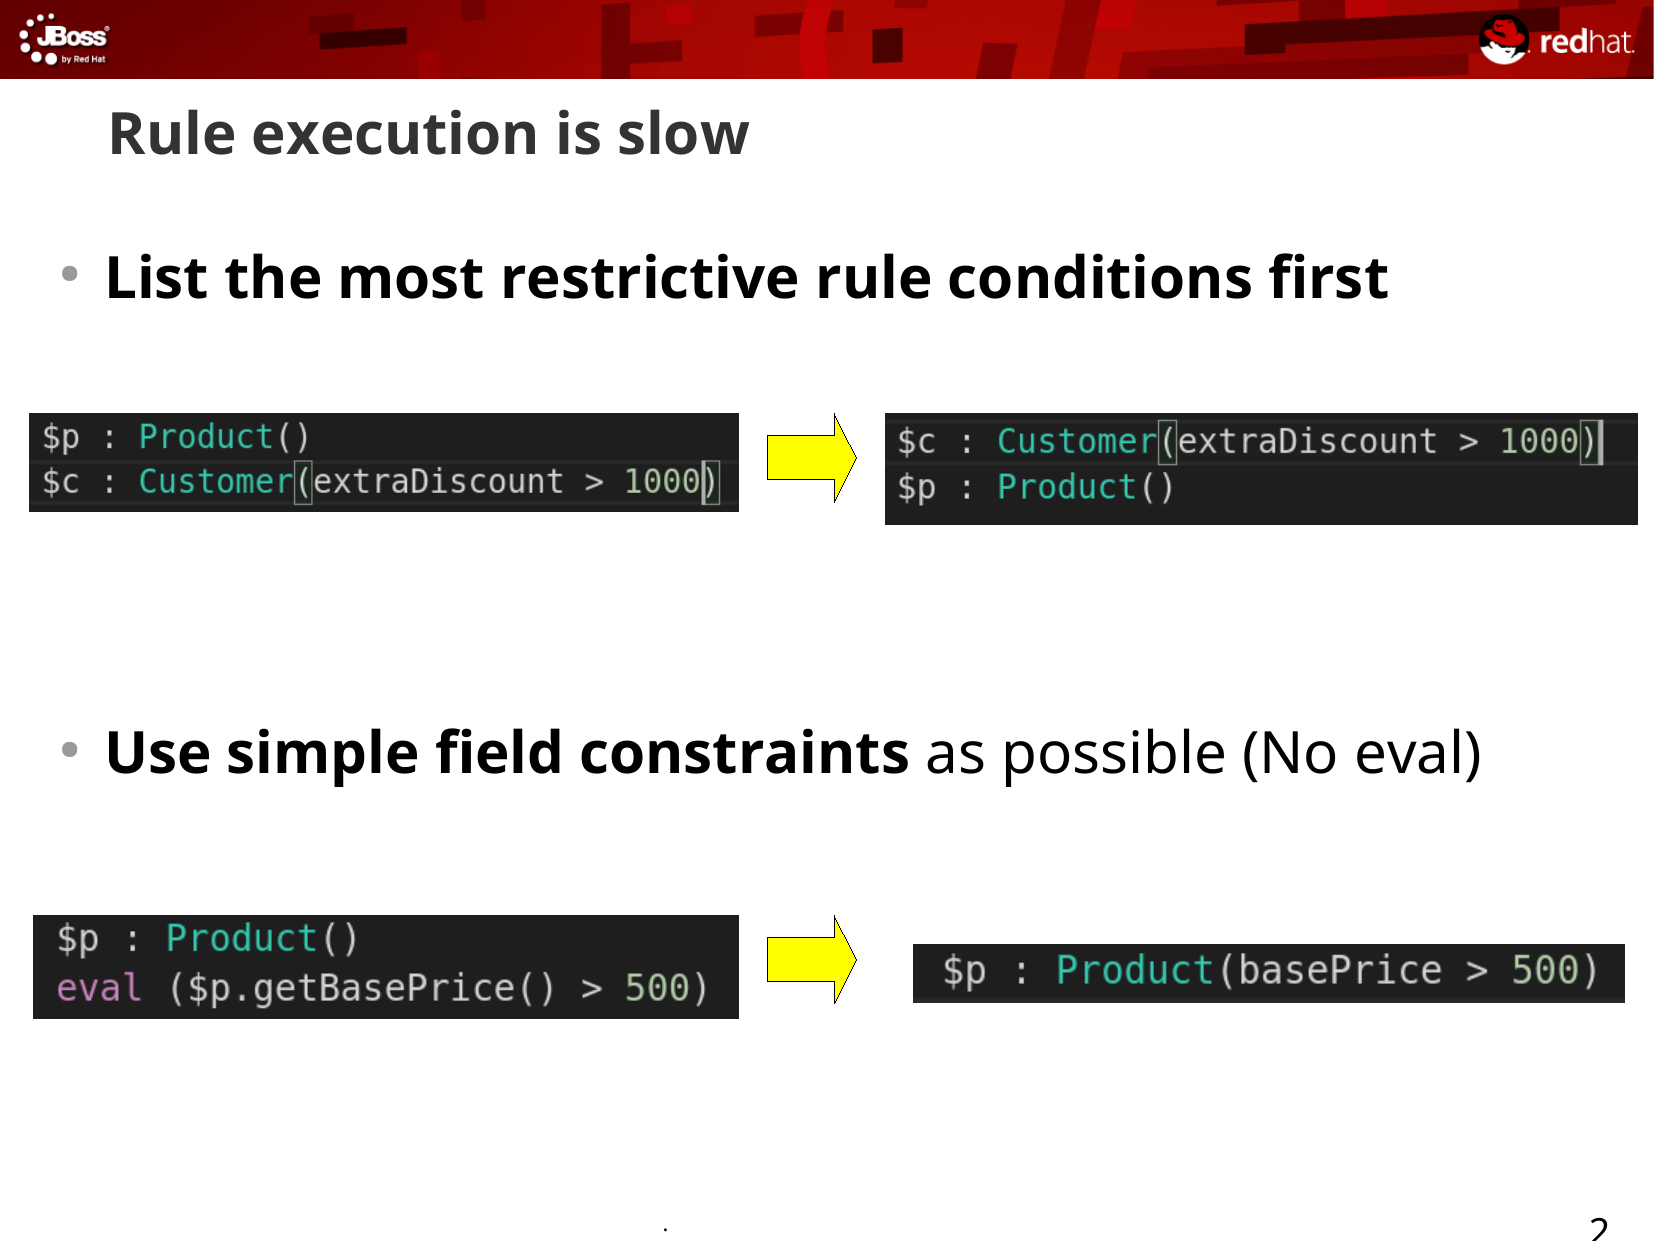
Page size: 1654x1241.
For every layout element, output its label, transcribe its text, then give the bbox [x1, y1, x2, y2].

picture [913, 944, 1625, 1003]
picture [885, 413, 1638, 525]
text_box [767, 413, 857, 503]
picture [33, 915, 739, 1019]
picture [29, 413, 739, 512]
text_box [767, 915, 857, 1004]
title Rule execution is slow [107, 70, 1329, 193]
picture [0, 0, 1654, 79]
list List the most restrictive rule conditions first Use simple field constraints as possible (No eval) [29, 235, 1625, 1193]
